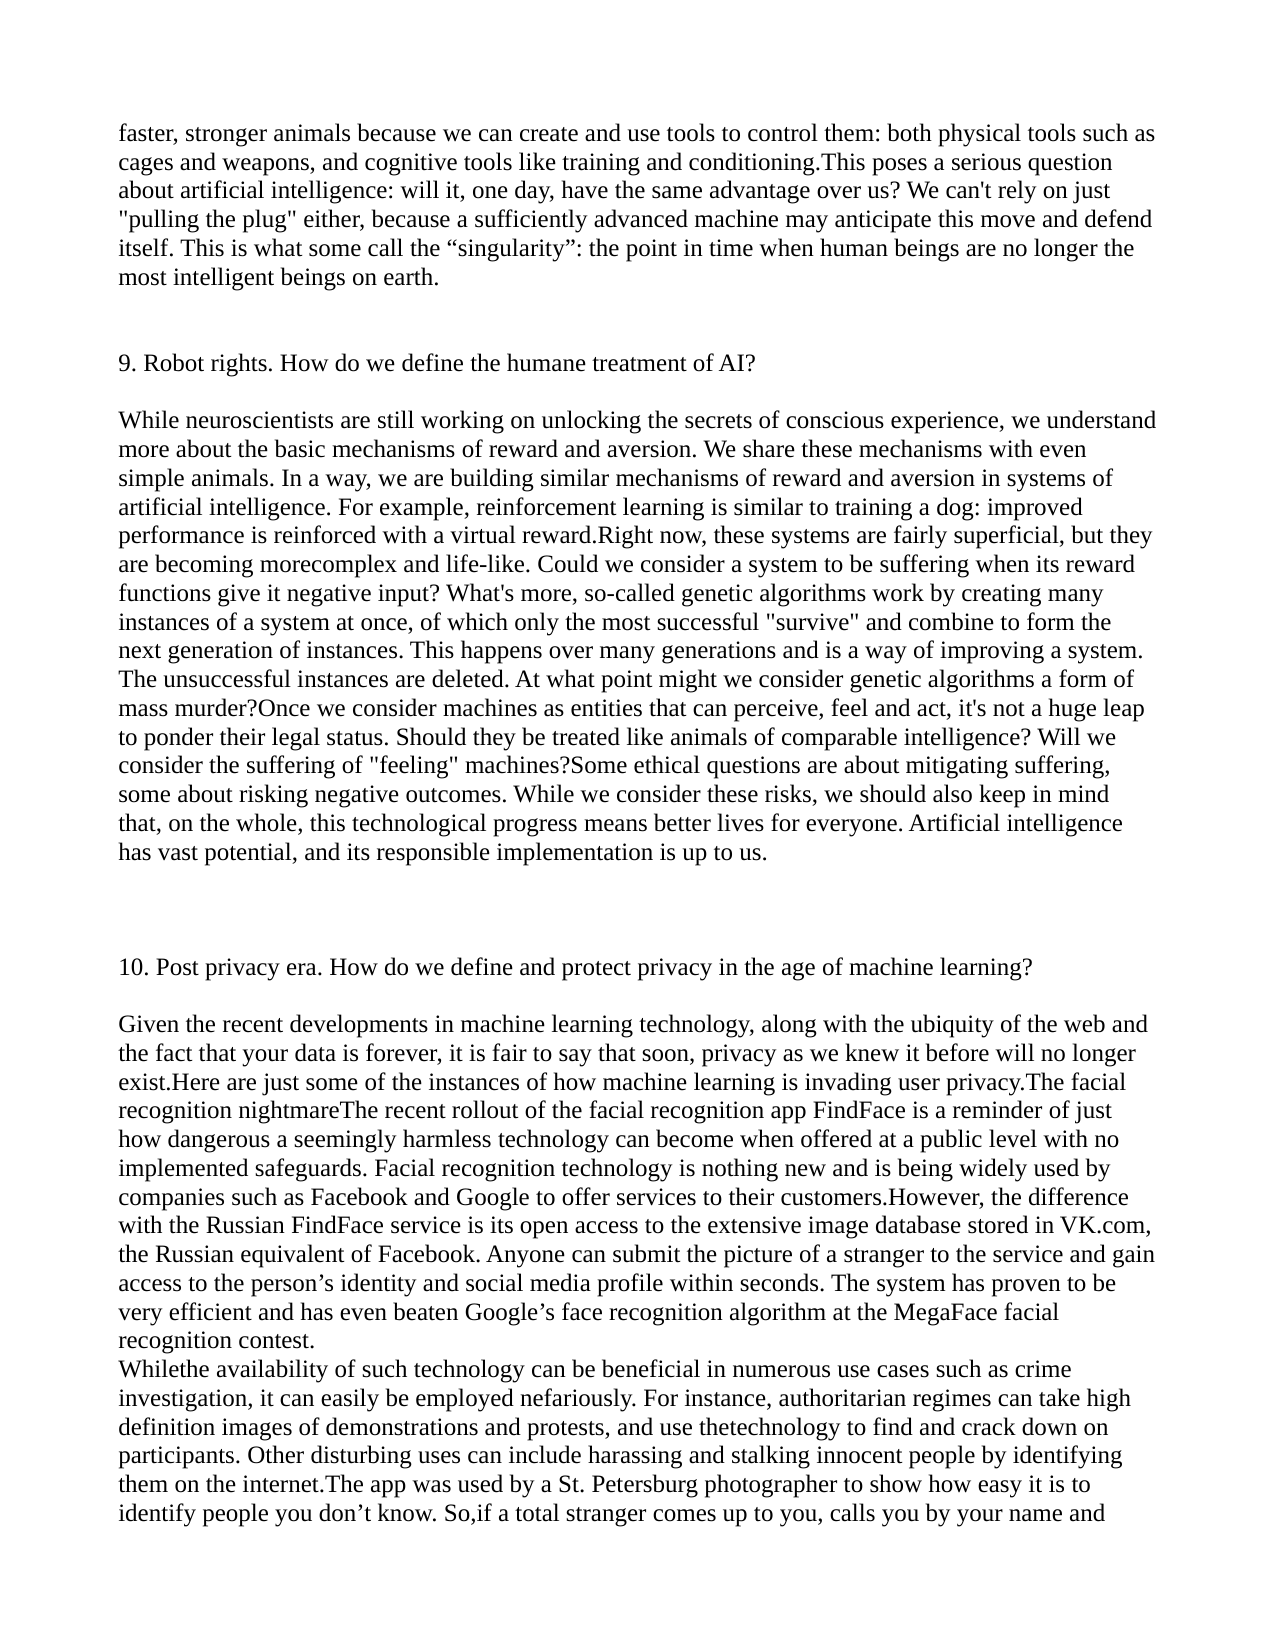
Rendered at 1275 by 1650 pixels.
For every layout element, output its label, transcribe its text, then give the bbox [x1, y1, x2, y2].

text 9. Robot rights. How do we define the humane treatment of AI? [118, 348, 1157, 377]
text While neuroscientists are still working on unlocking the secrets of conscious experience, we understand more about the basic mechanisms of reward and aversion. We share these mechanisms with even simple animals. In a way, we are building similar mechanisms of reward and aversion in systems of artificial intelligence. For example, reinforcement learning is similar to training a dog: improved performance is reinforced with a virtual reward.Right now, these systems are fairly superficial, but they are becoming morecomplex and life-like. Could we consider a system to be suffering when its reward functions give it negative input? What's more, so-called genetic algorithms work by creating many instances of a system at once, of which only the most successful "survive" and combine to form the next generation of instances. This happens over many generations and is a way of improving a system. The unsuccessful instances are deleted. At what point might we consider genetic algorithms a form of mass murder?Once we consider machines as entities that can perceive, feel and act, it's not a huge leap to ponder their legal status. Should they be treated like animals of comparable intelligence? Will we consider the suffering of "feeling" machines?Some ethical questions are about mitigating suffering, some about risking negative outcomes. While we consider these risks, we should also keep in mind that, on the whole, this technological progress means better lives for everyone. Artificial intelligence has vast potential, and its responsible implementation is up to us. [118, 406, 1157, 866]
text Whilethe availability of such technology can be beneficial in numerous use cases such as crime investigation, it can easily be employed nefariously. For instance, authoritarian regimes can take high definition images of demonstrations and protests, and use thetechnology to find and crack down on participants. Other disturbing uses can include harassing and stalking innocent people by identifying them on the internet.The app was used by a St. Petersburg photographer to show how easy it is to identify people you don’t know. So,if a total stranger comes up to you, calls you by your name and [118, 1354, 1157, 1527]
text Given the recent developments in machine learning technology, along with the ubiquity of the web and the fact that your data is forever, it is fair to say that soon, privacy as we knew it before will no longer exist.Here are just some of the instances of how machine learning is invading user privacy.The facial recognition nightmareThe recent rollout of the facial recognition app FindFace is a reminder of just how dangerous a seemingly harmless technology can become when offered at a public level with no implemented safeguards. Facial recognition technology is nothing new and is being widely used by companies such as Facebook and Google to offer services to their customers.However, the difference with the Russian FindFace service is its open access to the extensive image database stored in VK.com, the Russian equivalent of Facebook. Anyone can submit the picture of a stranger to the service and gain access to the person’s identity and social media profile within seconds. The system has proven to be very efficient and has even beaten Google’s face recognition algorithm at the MegaFace facial recognition contest. [118, 1009, 1157, 1354]
text 10. Post privacy era. How do we define and protect privacy in the age of machine learning? [118, 952, 1157, 981]
text faster, stronger animals because we can create and use tools to control them: both physical tools such as cages and weapons, and cognitive tools like training and conditioning.This poses a serious question about artificial intelligence: will it, one day, have the same advantage over us? We can't rely on just "pulling the plug" either, because a sufficiently advanced machine may anticipate this move and defend itself. This is what some call the “singularity”: the point in time when human beings are no longer the most intelligent beings on earth. [118, 118, 1157, 291]
